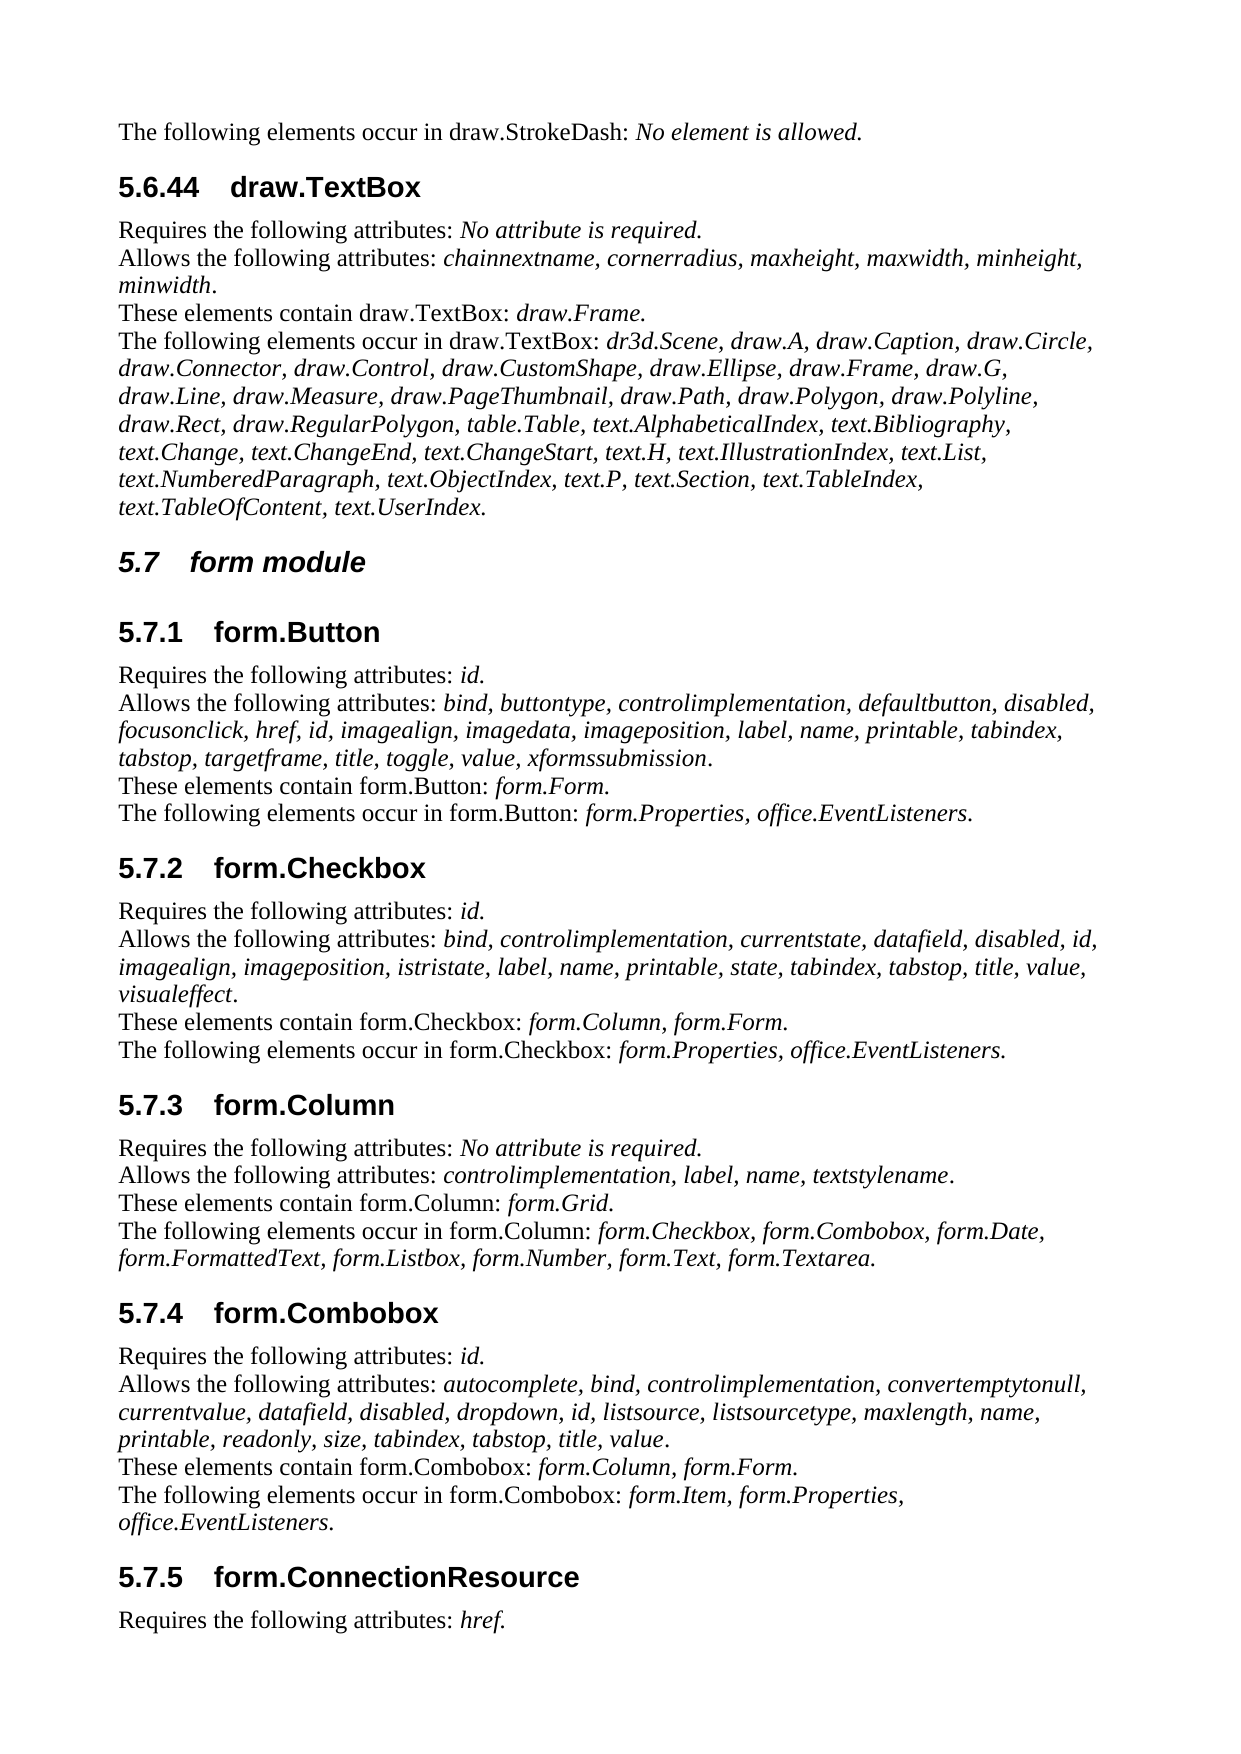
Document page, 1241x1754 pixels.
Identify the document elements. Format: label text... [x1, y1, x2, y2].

text Requires the following attributes: id. [118, 1342, 1122, 1370]
subtitle form.Column [118, 1088, 1122, 1121]
text Requires the following attributes: No attribute is required. [118, 1134, 1122, 1161]
text These elements contain draw.TextBox: draw.Frame. [118, 299, 1122, 327]
text Requires the following attributes: id. [118, 897, 1122, 925]
text These elements contain form.Checkbox: form.Column, form.Form. [118, 1008, 1122, 1036]
text Allows the following attributes: controlimplementation, label, name, textstylename. [118, 1161, 1122, 1189]
subtitle form.ConnectionResource [118, 1561, 1122, 1594]
text The following elements occur in form.Button: form.Properties, office.EventListeners. [118, 799, 1122, 827]
text These elements contain form.Combobox: form.Column, form.Form. [118, 1453, 1122, 1481]
text The following elements occur in form.Checkbox: form.Properties, office.EventListeners. [118, 1036, 1122, 1063]
text Allows the following attributes: chainnextname, cornerradius, maxheight, maxwidth, minheight, minwidth. [118, 244, 1122, 299]
text Allows the following attributes: bind, buttontype, controlimplementation, defaultbutton, disabled, focusonclick, href, id, imagealign, imagedata, imageposition, label, name, printable, tabindex, tabstop, targetframe, title, toggle, value, xformssubmission. [118, 689, 1122, 772]
text These elements contain form.Button: form.Form. [118, 772, 1122, 799]
subtitle form.Checkbox [118, 852, 1122, 885]
subtitle form.Combobox [118, 1297, 1122, 1330]
text Requires the following attributes: id. [118, 661, 1122, 689]
text The following elements occur in form.Column: form.Checkbox, form.Combobox, form.Date, form.FormattedText, form.Listbox, form.Number, form.Text, form.Textarea. [118, 1217, 1122, 1272]
text The following elements occur in form.Combobox: form.Item, form.Properties, office.EventListeners. [118, 1481, 1122, 1536]
text Allows the following attributes: autocomplete, bind, controlimplementation, convertemptytonull, currentvalue, datafield, disabled, dropdown, id, listsource, listsourcetype, maxlength, name, printable, readonly, size, tabindex, tabstop, title, value. [118, 1370, 1122, 1453]
subtitle form.Button [118, 616, 1122, 648]
text The following elements occur in draw.TextBox: dr3d.Scene, draw.A, draw.Caption, draw.Circle, draw.Connector, draw.Control, draw.CustomShape, draw.Ellipse, draw.Frame, draw.G, draw.Line, draw.Measure, draw.PageThumbnail, draw.Path, draw.Polygon, draw.Polyline, draw.Rect, draw.RegularPolygon, table.Table, text.AlphabeticalIndex, text.Bibliography, text.Change, text.ChangeEnd, text.ChangeStart, text.H, text.IllustrationIndex, text.List, text.NumberedParagraph, text.ObjectIndex, text.P, text.Section, text.TableIndex, text.TableOfContent, text.UserIndex. [118, 327, 1122, 521]
text Requires the following attributes: href. [118, 1606, 1122, 1634]
subtitle draw.TextBox [118, 171, 1122, 203]
text These elements contain form.Column: form.Grid. [118, 1189, 1122, 1217]
text Requires the following attributes: No attribute is required. [118, 216, 1122, 244]
subtitle form module [118, 546, 1122, 578]
text Allows the following attributes: bind, controlimplementation, currentstate, datafield, disabled, id, imagealign, imageposition, istristate, label, name, printable, state, tabindex, tabstop, title, value, visualeffect. [118, 925, 1122, 1008]
text The following elements occur in draw.StrokeDash: No element is allowed. [118, 118, 1122, 146]
